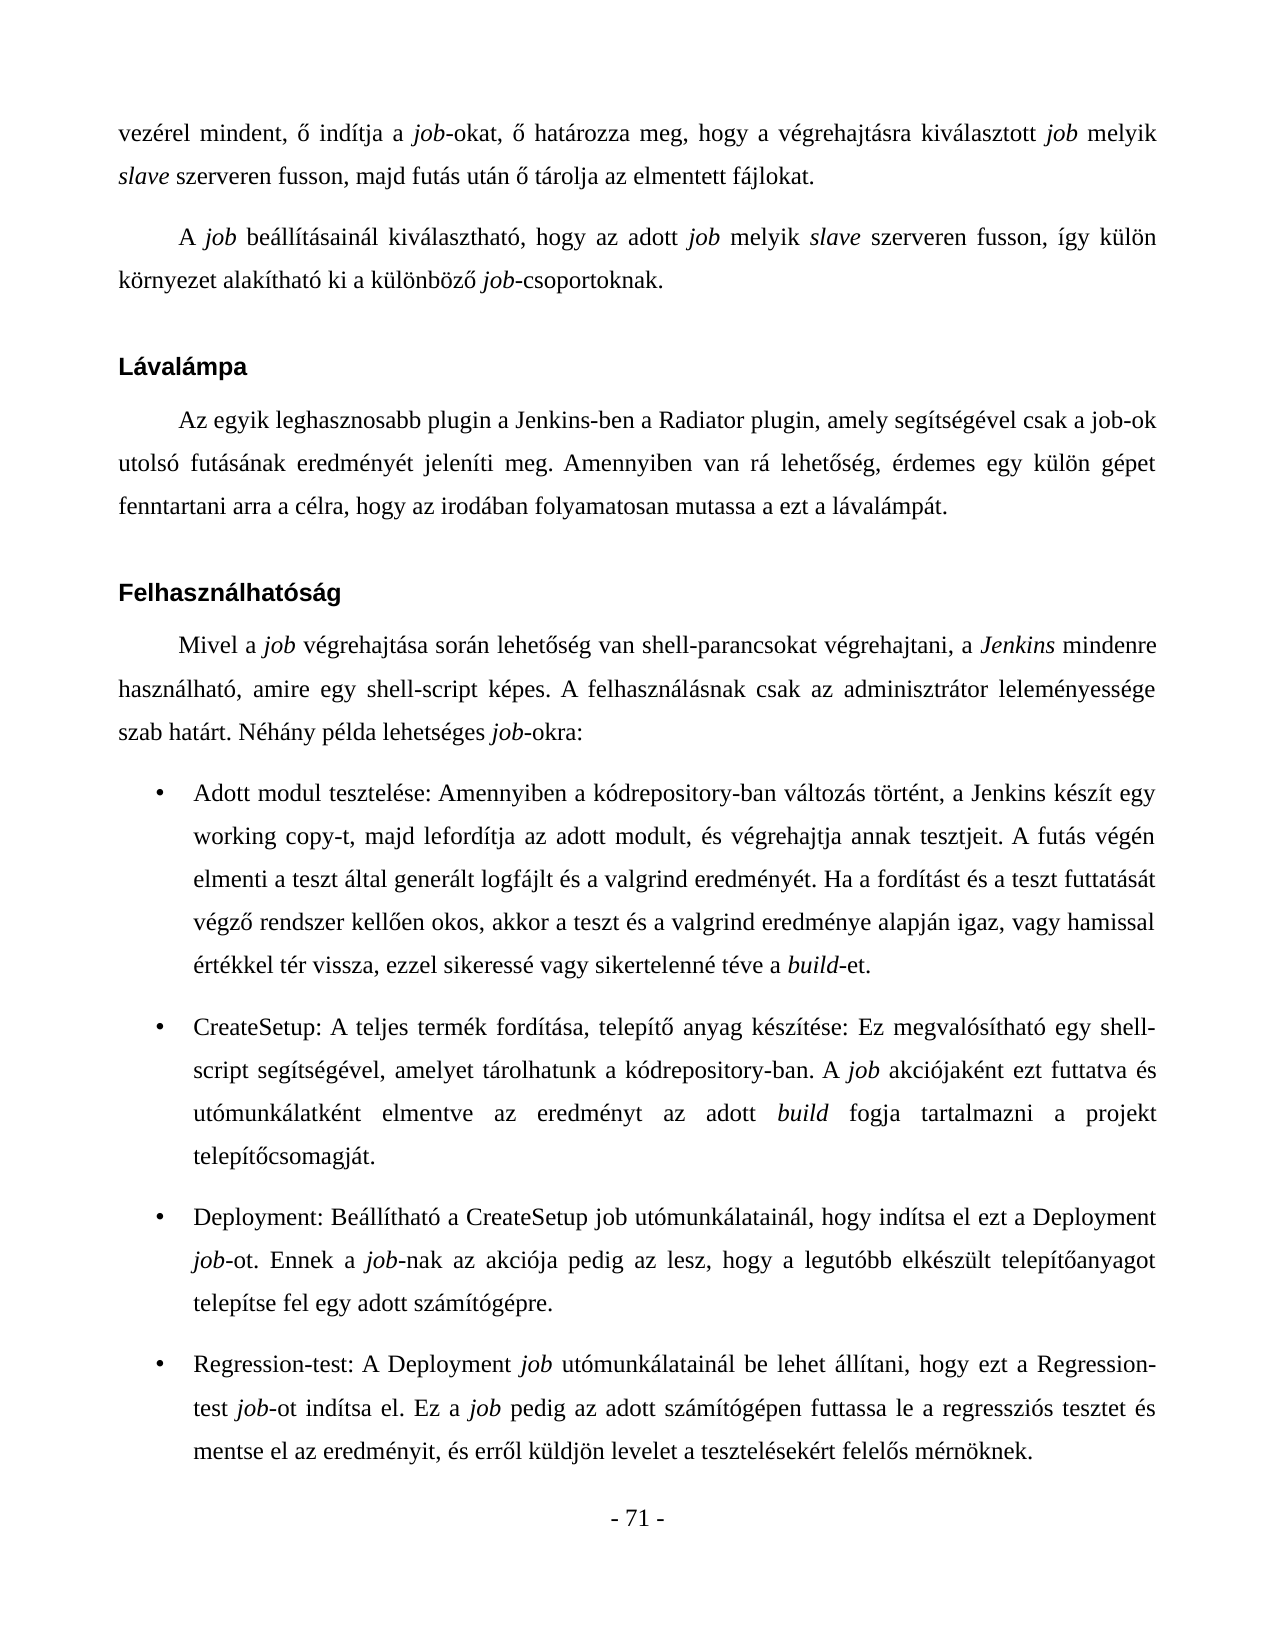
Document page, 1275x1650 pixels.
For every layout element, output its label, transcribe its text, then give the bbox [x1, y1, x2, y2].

text vezérel mindent, ő indítja a job-okat, ő határozza meg, hogy a végrehajtásra kiválasztott job melyik slave szerveren fusson, majd futás után ő tárolja az elmentett fájlokat. [118, 118, 1157, 190]
subtitle Felhasználhatóság [118, 578, 1157, 607]
text A job beállításainál kiválasztható, hogy az adott job melyik slave szerveren fusson, így külön környezet alakítható ki a különböző job-csoportoknak. [118, 222, 1157, 294]
list CreateSetup: A teljes termék fordítása, telepítő anyag készítése: Ez megvalósítható egy shell-script segítségével, amelyet tárolhatunk a kódrepository-ban. A job akciójaként ezt futtatva és utómunkálatként elmentve az eredményt az adott build fogja tartalmazni a projekt telepítőcsomagját. [156, 1012, 1157, 1170]
subtitle Lávalámpa [118, 352, 1157, 381]
text Az egyik leghasznosabb plugin a Jenkins-ben a Radiator plugin, amely segítségével csak a job-ok utolsó futásának eredményét jeleníti meg. Amennyiben van rá lehetőség, érdemes egy külön gépet fenntartani arra a célra, hogy az irodában folyamatosan mutassa a ezt a lávalámpát. [118, 405, 1157, 520]
list Deployment: Beállítható a CreateSetup job utómunkálatainál, hogy indítsa el ezt a Deployment job-ot. Ennek a job-nak az akciója pedig az lesz, hogy a legutóbb elkészült telepítőanyagot telepítse fel egy adott számítógépre. [156, 1202, 1157, 1317]
list Adott modul tesztelése: Amennyiben a kódrepository-ban változás történt, a Jenkins készít egy working copy-t, majd lefordítja az adott modult, és végrehajtja annak tesztjeit. A futás végén elmenti a teszt által generált logfájlt és a valgrind eredményét. Ha a fordítást és a teszt futtatását végző rendszer kellően okos, akkor a teszt és a valgrind eredménye alapján igaz, vagy hamissal értékkel tér vissza, ezzel sikeressé vagy sikertelenné téve a build-et. [156, 778, 1157, 979]
text Mivel a job végrehajtása során lehetőség van shell-parancsokat végrehajtani, a Jenkins mindenre használható, amire egy shell-script képes. A felhasználásnak csak az adminisztrátor leleményessége szab határt. Néhány példa lehetséges job-okra: [118, 631, 1157, 746]
list Regression-test: A Deployment job utómunkálatainál be lehet állítani, hogy ezt a Regression-test job-ot indítsa el. Ez a job pedig az adott számítógépen futtassa le a regressziós tesztet és mentse el az eredményit, és erről küldjön levelet a tesztelésekért felelős mérnöknek. [156, 1349, 1157, 1464]
